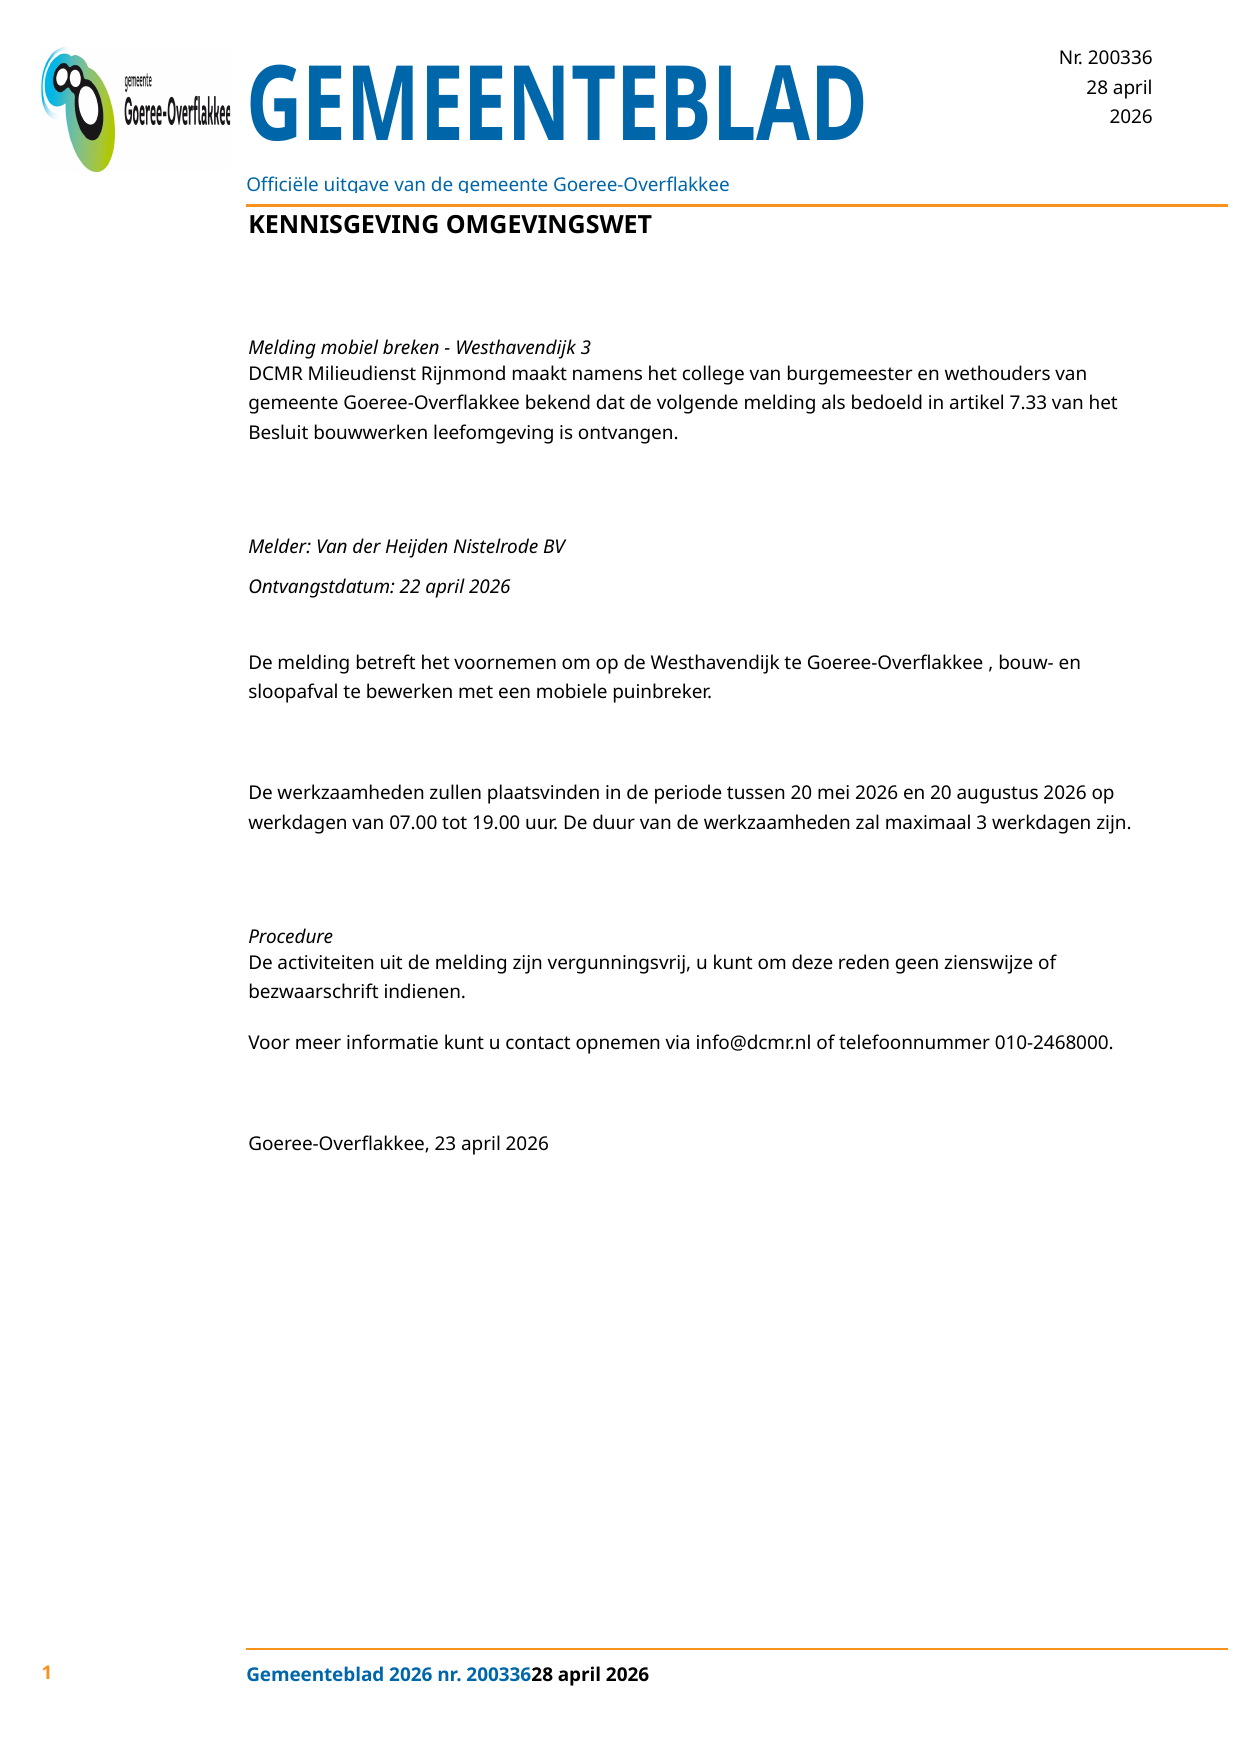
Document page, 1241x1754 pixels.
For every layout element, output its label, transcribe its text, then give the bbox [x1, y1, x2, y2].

text De werkzaamheden zullen plaatsvinden in de periode tussen 20 mei 2026 en 20 augustus 2026 op werkdagen van 07.00 tot 19.00 uur. De duur van de werkzaamheden zal maximaal 3 werkdagen zijn. [248, 779, 1152, 835]
text Ontvangstdatum: 22 april 2026 [248, 573, 1152, 598]
text De activiteiten uit de melding zijn vergunningsvrij, u kunt om deze reden geen zienswijze of bezwaarschrift indienen. [248, 949, 1152, 1004]
text Goeree-Overflakkee, 23 april 2026 [248, 1130, 1152, 1156]
text DCMR Milieudienst Rijnmond maakt namens het college van burgemeester en wethouders van gemeente Goeree-Overflakkee bekend dat de volgende melding als bedoeld in artikel 7.33 van het Besluit bouwwerken leefomgeving is ontvangen. [248, 360, 1152, 445]
text Melding mobiel breken - Westhavendijk 3 [248, 334, 1152, 360]
text Procedure [248, 923, 1152, 949]
text De melding betreft het voornemen om op de Westhavendijk te Goeree-Overflakkee , bouw- en sloopafval te bewerken met een mobiele puinbreker. [248, 649, 1152, 704]
text Melder: Van der Heijden Nistelrode BV [248, 533, 1152, 559]
picture [41, 47, 231, 172]
text KENNISGEVING OMGEVINGSWET [248, 207, 1152, 241]
text Voor meer informatie kunt u contact opnemen via info@dcmr.nl of telefoonnummer 010-2468000. [248, 1029, 1152, 1055]
